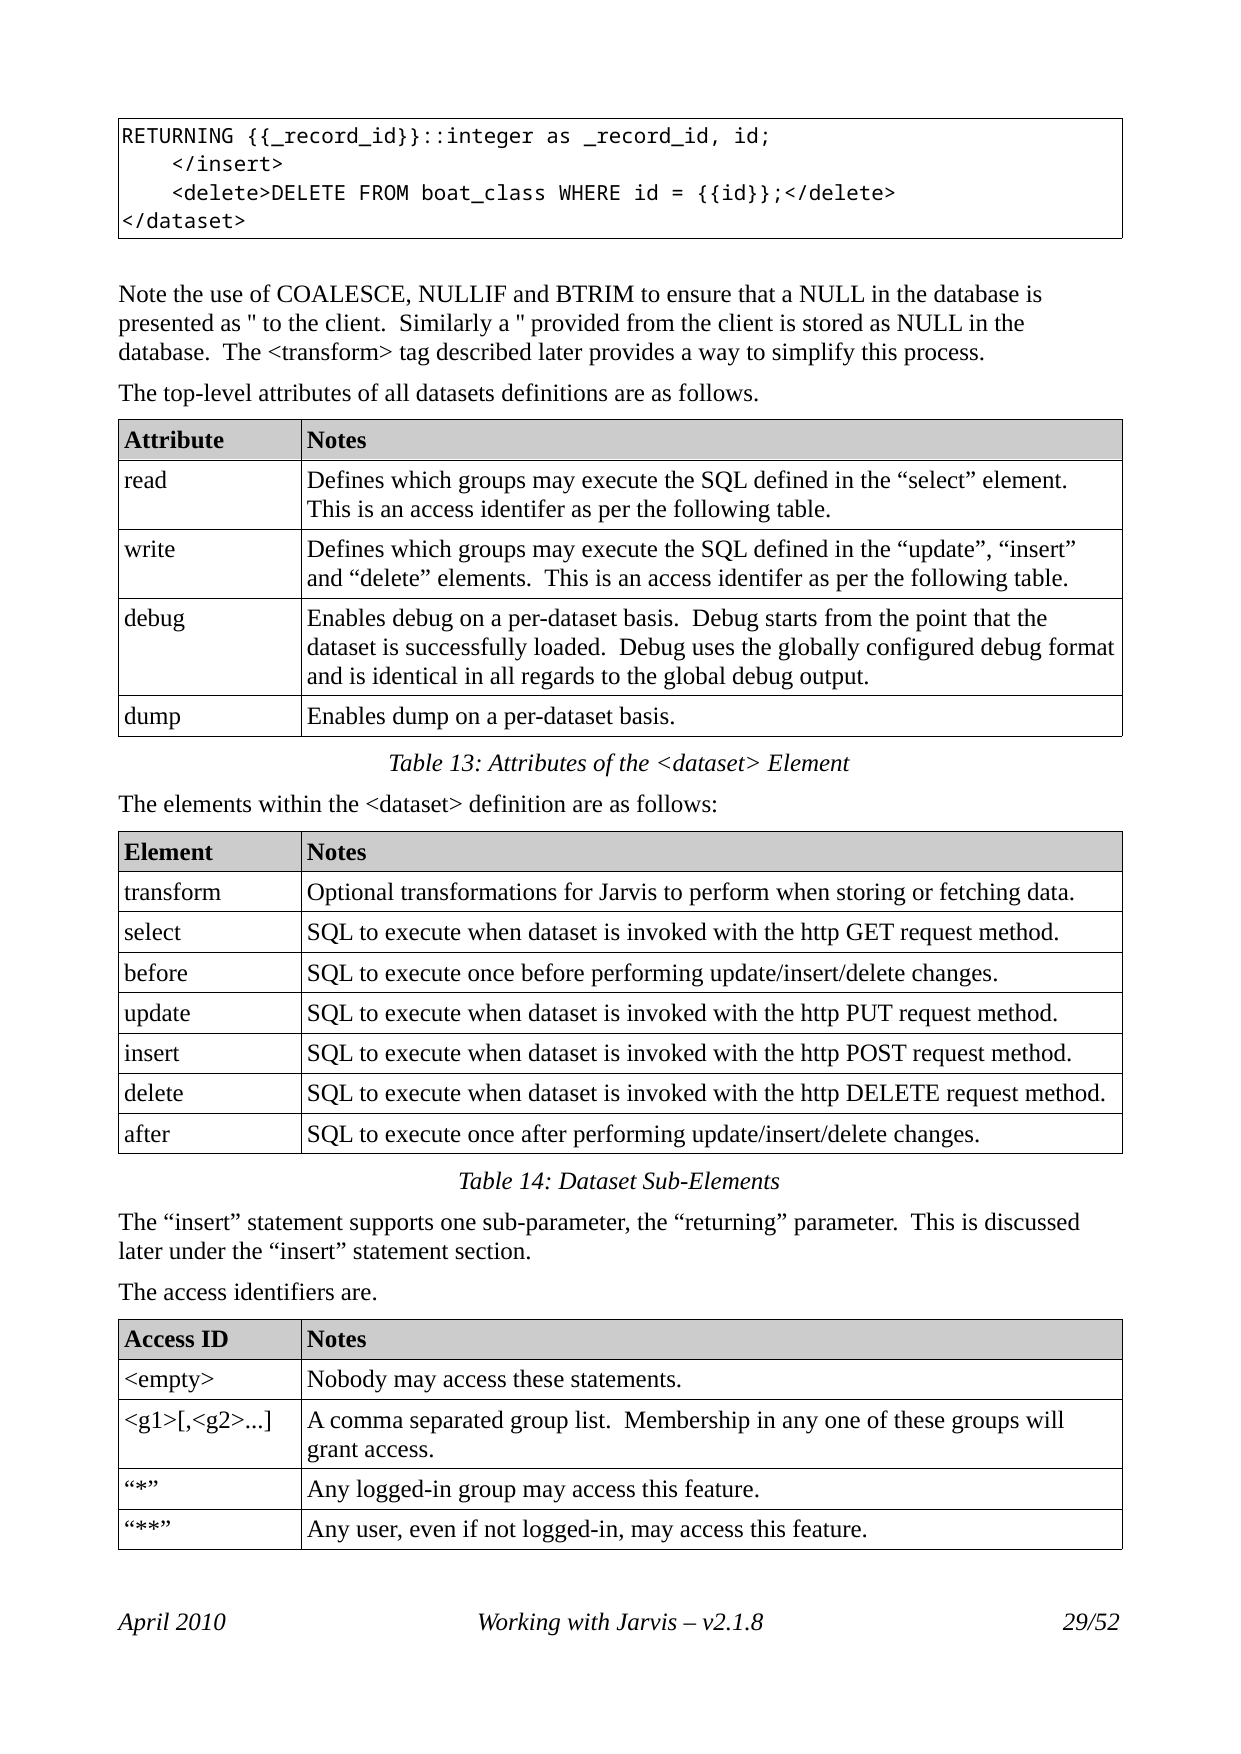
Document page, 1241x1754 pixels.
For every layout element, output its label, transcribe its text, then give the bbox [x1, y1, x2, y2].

table_cell SQL to execute when dataset is invoked with the http PUT request method. [302, 993, 1122, 1032]
text </insert> [119, 147, 1122, 175]
table_cell “*” [119, 1469, 301, 1508]
table_cell before [119, 953, 301, 992]
table_cell update [119, 993, 301, 1032]
table_cell debug [119, 599, 301, 695]
table_header Notes [302, 420, 1122, 459]
text Note the use of COALESCE, NULLIF and BTRIM to ensure that a NULL in the database is presented as '' to the client. Similarly a '' provided from the client is stored as NULL in the database. The <transform> tag described later provides a way to simplify this process. [118, 279, 1122, 365]
text <delete>DELETE FROM boat_class WHERE id = {{id}};</delete> [119, 175, 1122, 203]
table_cell transform [119, 872, 301, 911]
table_header Notes [302, 1320, 1122, 1359]
table_cell Any logged-in group may access this feature. [302, 1469, 1122, 1508]
table_cell <g1>[,<g2>...] [119, 1400, 301, 1468]
table_cell select [119, 912, 301, 952]
text The access identifiers are. [118, 1277, 1122, 1306]
table_header Access ID [119, 1320, 301, 1359]
table_cell SQL to execute when dataset is invoked with the http POST request method. [302, 1034, 1122, 1073]
table_cell SQL to execute when dataset is invoked with the http DELETE request method. [302, 1074, 1122, 1113]
text The top-level attributes of all datasets definitions are as follows. [118, 378, 1122, 407]
text Table 13: Attributes of the <dataset> Element [118, 748, 1122, 777]
table_cell SQL to execute once after performing update/insert/delete changes. [302, 1114, 1122, 1153]
table_cell SQL to execute once before performing update/insert/delete changes. [302, 953, 1122, 992]
text The “insert” statement supports one sub-parameter, the “returning” parameter. This is discussed later under the “insert” statement section. [118, 1207, 1122, 1265]
table_cell A comma separated group list. Membership in any one of these groups will grant access. [302, 1400, 1122, 1468]
table_cell write [119, 530, 301, 598]
table_cell insert [119, 1034, 301, 1073]
table_cell delete [119, 1074, 301, 1113]
text RETURNING {{_record_id}}::integer as _record_id, id; [119, 119, 1122, 147]
text Table 14: Dataset Sub-Elements [118, 1166, 1122, 1195]
table_cell Optional transformations for Jarvis to perform when storing or fetching data. [302, 872, 1122, 911]
table_cell read [119, 461, 301, 528]
table_cell <empty> [119, 1360, 301, 1399]
table_cell Defines which groups may execute the SQL defined in the “update”, “insert” and “delete” elements. This is an access identifer as per the following table. [302, 530, 1122, 598]
table_cell Nobody may access these statements. [302, 1360, 1122, 1399]
table_cell SQL to execute when dataset is invoked with the http GET request method. [302, 912, 1122, 952]
table_header Element [119, 832, 301, 871]
text The elements within the <dataset> definition are as follows: [118, 789, 1122, 818]
table_cell after [119, 1114, 301, 1153]
table_cell Enables debug on a per-dataset basis. Debug starts from the point that the dataset is successfully loaded. Debug uses the globally configured debug format and is identical in all regards to the global debug output. [302, 599, 1122, 695]
table_cell Defines which groups may execute the SQL defined in the “select” element. This is an access identifer as per the following table. [302, 461, 1122, 528]
table_cell Enables dump on a per-dataset basis. [302, 696, 1122, 736]
table_header Attribute [119, 420, 301, 459]
table_cell dump [119, 696, 301, 736]
text </dataset> [119, 203, 1122, 238]
table_cell “**” [119, 1510, 301, 1549]
table_header Notes [302, 832, 1122, 871]
table_cell Any user, even if not logged-in, may access this feature. [302, 1510, 1122, 1549]
